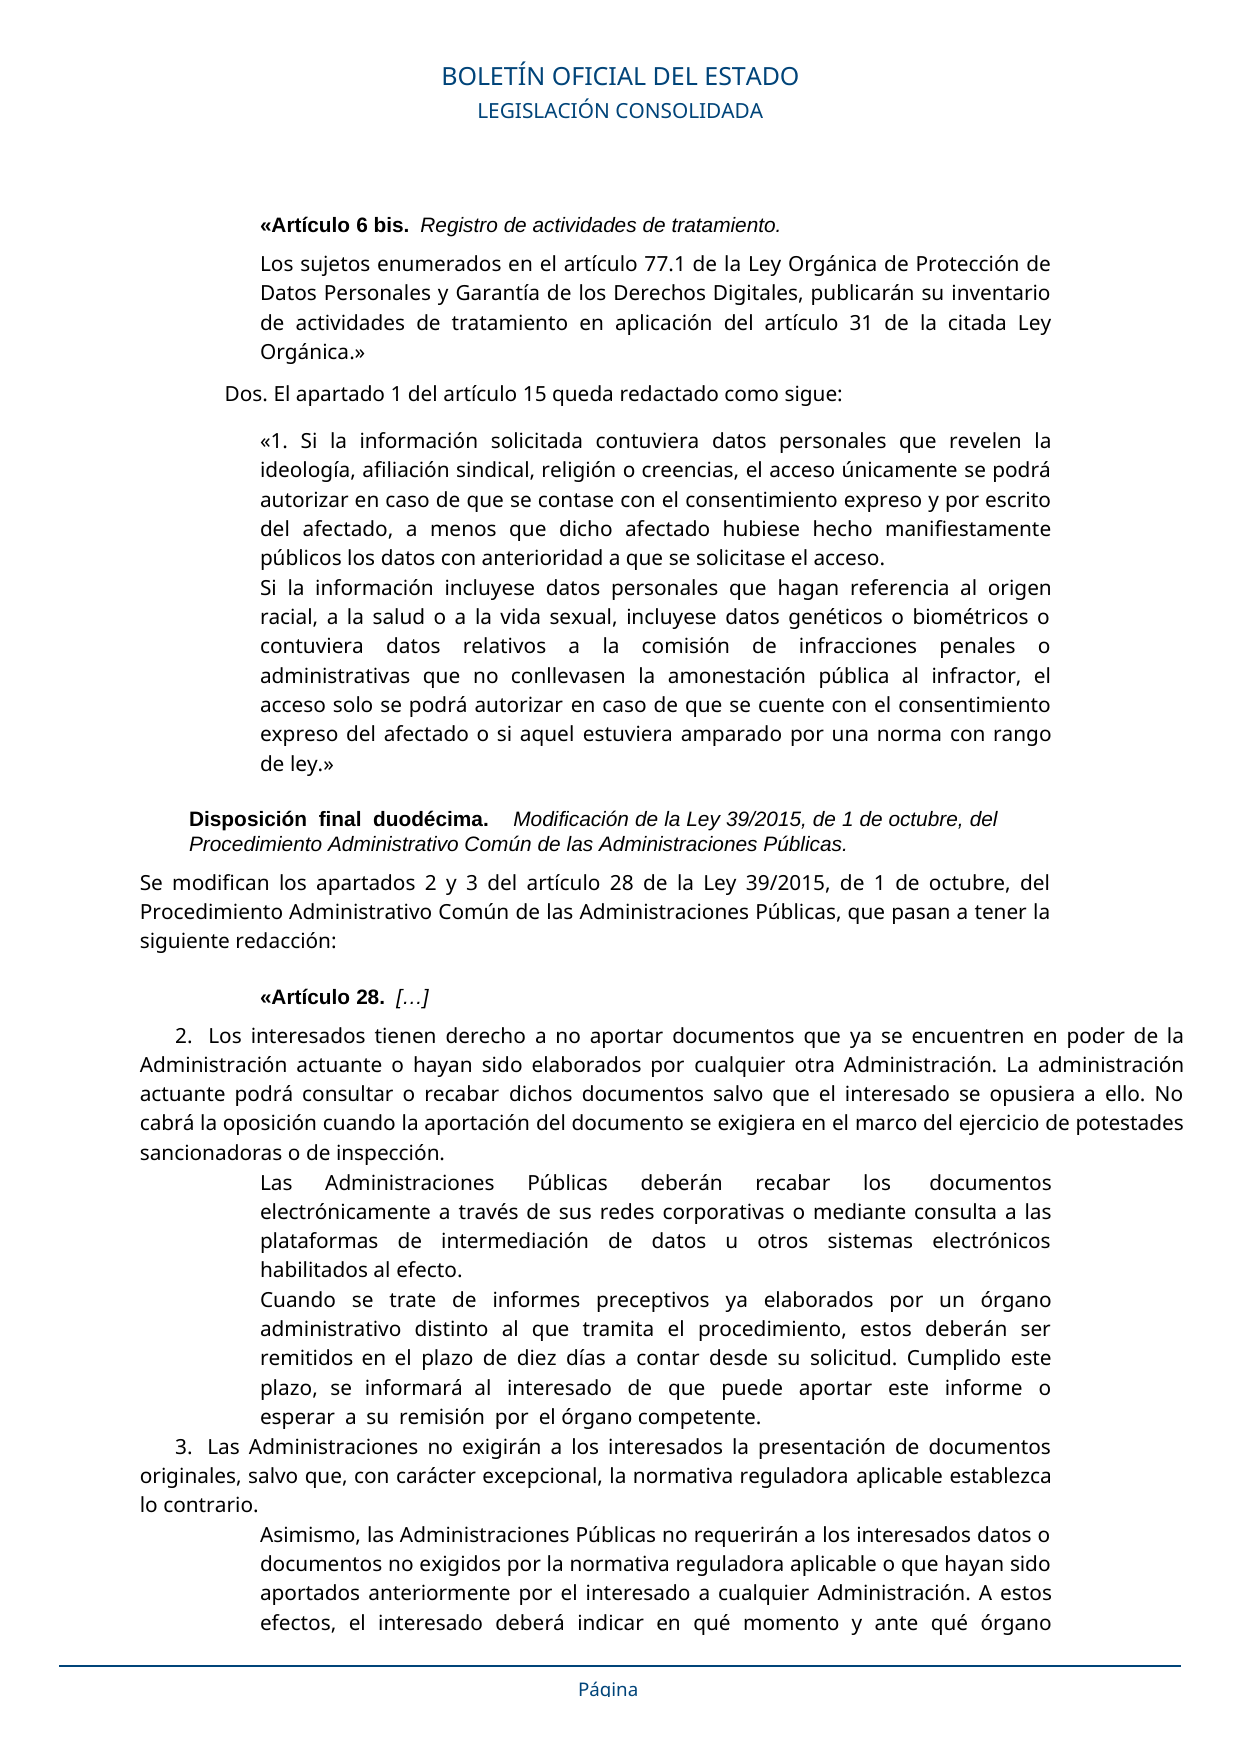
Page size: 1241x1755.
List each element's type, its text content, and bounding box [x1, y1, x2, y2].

list Los interesados tienen derecho a no aportar documentos que ya se encuentren en poder de la Administración actuante o hayan sido elaborados por cualquier otra Administración. La administración actuante podrá consultar o recabar dichos documentos salvo que el interesado se opusiera a ello. No cabrá la oposición cuando la aportación del documento se exigiera en el marco del ejercicio de potestades sancionadoras o de inspección. [139, 1021, 1184, 1166]
text «Artículo 6 bis. Registro de actividades de tratamiento. [260, 213, 1184, 237]
text Si la información incluyese datos personales que hagan referencia al origen racial, a la salud o a la vida sexual, incluyese datos genéticos o biométricos o contuviera datos relativos a la comisión de infracciones penales o administrativas que no conllevasen la amonestación pública al infractor, el acceso solo se podrá autorizar en caso de que se cuente con el consentimiento expreso del afectado o si aquel estuviera amparado por una norma con rango de ley.» [260, 573, 1052, 777]
text Dos. El apartado 1 del artículo 15 queda redactado como sigue: [224, 379, 1184, 407]
text Las Administraciones Públicas deberán recabar los documentos electrónicamente a través de sus redes corporativas o mediante consulta a las plataformas de intermediación de datos u otros sistemas electrónicos habilitados al efecto. [260, 1168, 1052, 1284]
text Se modifican los apartados 2 y 3 del artículo 28 de la Ley 39/2015, de 1 de octubre, del Procedimiento Administrativo Común de las Administraciones Públicas, que pasan a tener la siguiente redacción: [139, 868, 1052, 955]
subtitle «Artículo 28. […] [260, 984, 1184, 1008]
text Disposición final duodécima. Modificación de la Ley 39/2015, de 1 de octubre, del Procedimiento Administrativo Común de las Administraciones Públicas. [189, 807, 1052, 856]
text Los sujetos enumerados en el artículo 77.1 de la Ley Orgánica de Protección de Datos Personales y Garantía de los Derechos Digitales, publicarán su inventario de actividades de tratamiento en aplicación del artículo 31 de la citada Ley Orgánica.» [260, 249, 1052, 366]
text Cuando se trate de informes preceptivos ya elaborados por un órgano administrativo distinto al que tramita el procedimiento, estos deberán ser remitidos en el plazo de diez días a contar desde su solicitud. Cumplido este plazo, se informará al interesado de que puede aportar este informe o esperar a su remisión por el órgano competente. [260, 1285, 1052, 1431]
text Asimismo, las Administraciones Públicas no requerirán a los interesados datos o documentos no exigidos por la normativa reguladora aplicable o que hayan sido aportados anteriormente por el interesado a cualquier Administración. A estos efectos, el interesado deberá indicar en qué momento y ante qué órgano [260, 1520, 1052, 1636]
list Las Administraciones no exigirán a los interesados la presentación de documentos originales, salvo que, con carácter excepcional, la normativa reguladora aplicable establezca lo contrario. [139, 1432, 1052, 1519]
text «1. Si la información solicitada contuviera datos personales que revelen la ideología, afiliación sindical, religión o creencias, el acceso únicamente se podrá autorizar en caso de que se contase con el consentimiento expreso y por escrito del afectado, a menos que dicho afectado hubiese hecho manifiestamente públicos los datos con anterioridad a que se solicitase el acceso. [260, 426, 1052, 572]
